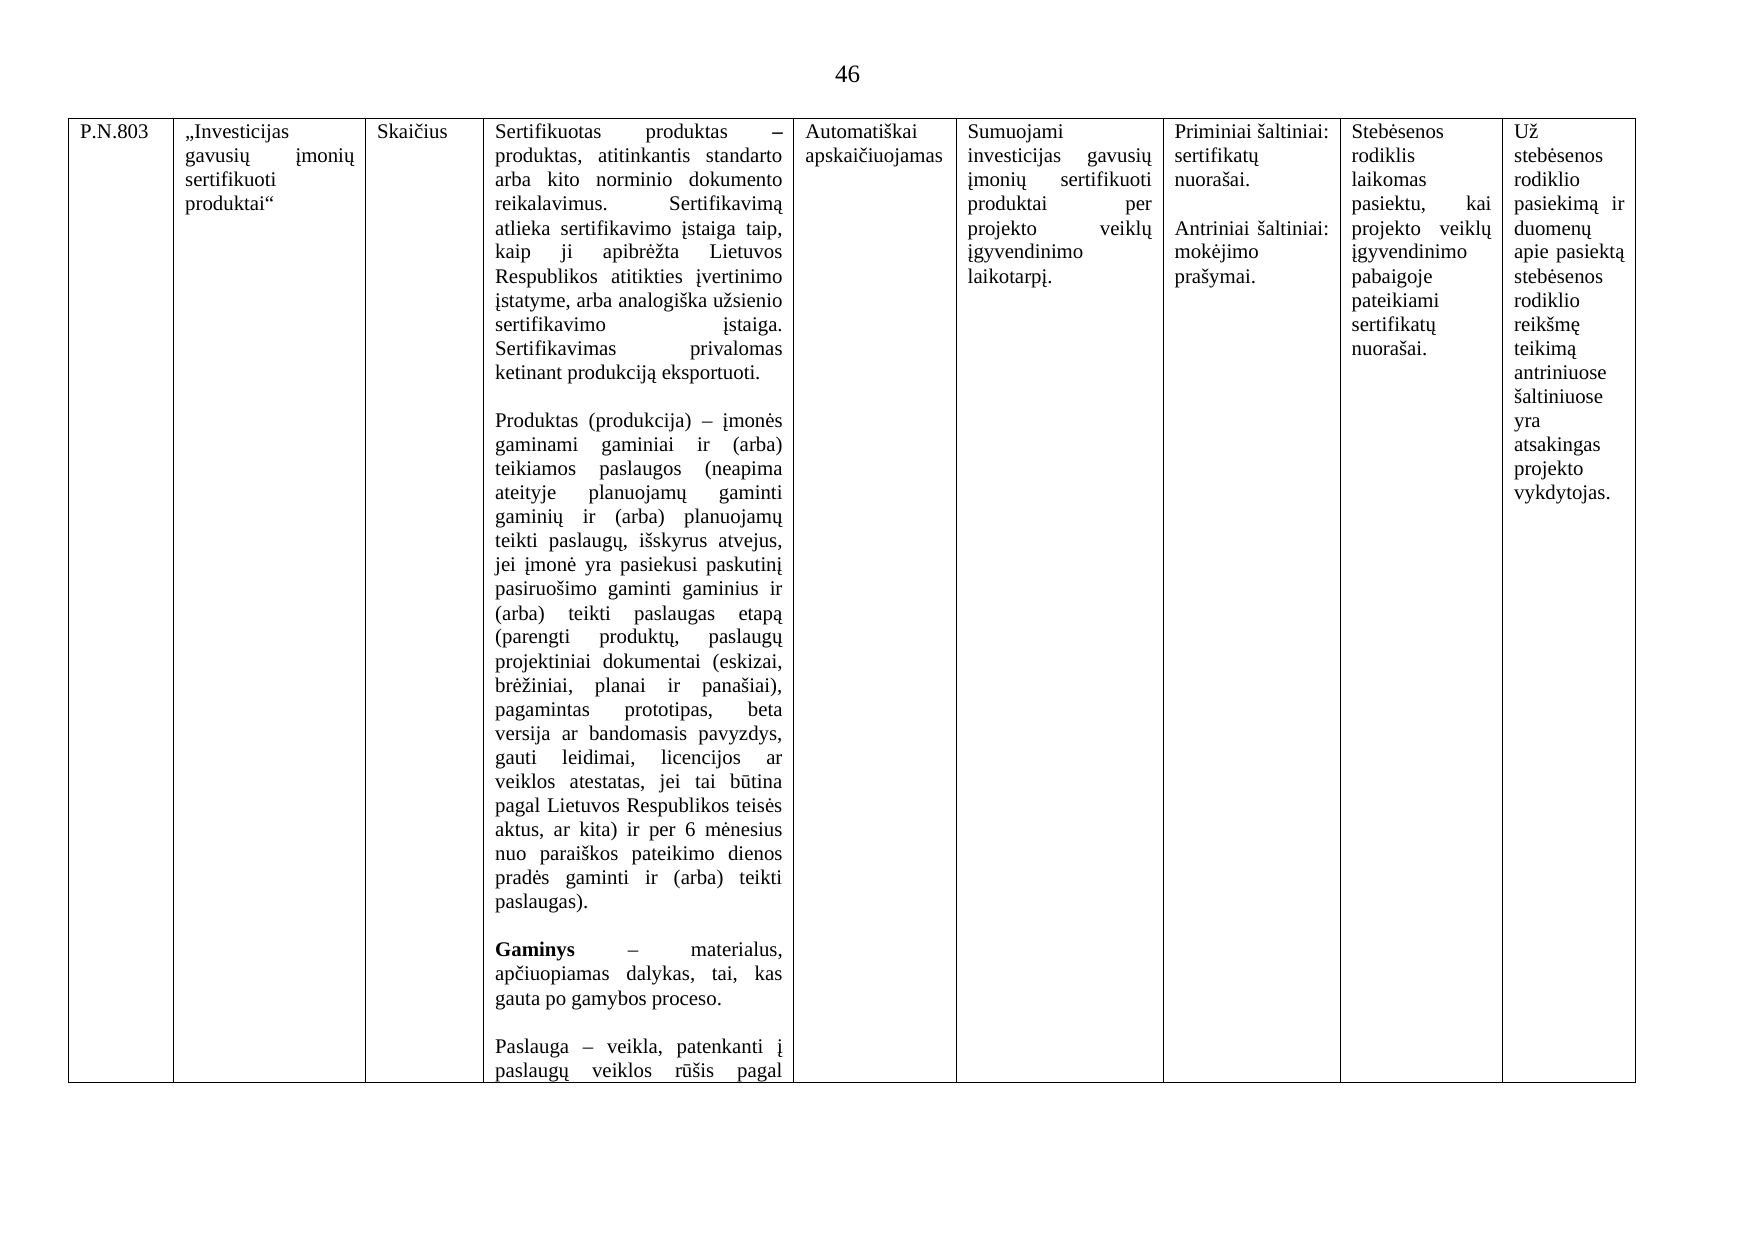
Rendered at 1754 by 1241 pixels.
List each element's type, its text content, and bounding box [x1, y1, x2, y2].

table_cell „Investicijas gavusių įmonių sertifikuoti produktai“ [174, 119, 365, 1082]
table_cell Automatiškai apskaičiuojamas [794, 119, 956, 1082]
table_cell P.N.803 [69, 119, 173, 1082]
table_cell Skaičius [366, 119, 483, 1082]
table_cell Stebėsenos rodiklis laikomas pasiektu, kai projekto veiklų įgyvendinimo pabaigoje pateikiami sertifikatų nuorašai. [1341, 119, 1502, 1082]
table_cell Priminiai šaltiniai: sertifikatų nuorašai. Antriniai šaltiniai: mokėjimo prašymai. [1164, 119, 1340, 1082]
table_cell Sertifikuotas produktas – produktas, atitinkantis standarto arba kito norminio dokumento reikalavimus. Sertifikavimą atlieka sertifikavimo įstaiga taip, kaip ji apibrėžta Lietuvos Respublikos atitikties įvertinimo įstatyme, arba analogiška užsienio sertifikavimo įstaiga. Sertifikavimas privalomas ketinant produkciją eksportuoti. Produktas (produkcija) – įmonės gaminami gaminiai ir (arba) teikiamos paslaugos (neapima ateityje planuojamų gaminti gaminių ir (arba) planuojamų teikti paslaugų, išskyrus atvejus, jei įmonė yra pasiekusi paskutinį pasiruošimo gaminti gaminius ir (arba) teikti paslaugas etapą (parengti produktų, paslaugų projektiniai dokumentai (eskizai, brėžiniai, planai ir panašiai), pagamintas prototipas, beta versija ar bandomasis pavyzdys, gauti leidimai, licencijos ar veiklos atestatas, jei tai būtina pagal Lietuvos Respublikos teisės aktus, ar kita) ir per 6 mėnesius nuo paraiškos pateikimo dienos pradės gaminti ir (arba) teikti paslaugas). Gaminys – materialus, apčiuopiamas dalykas, tai, kas gauta po gamybos proceso. Paslauga – veikla, patenkanti į paslaugų veiklos rūšis pagal [484, 119, 793, 1082]
table_cell Už stebėsenos rodiklio pasiekimą ir duomenų apie pasiektą stebėsenos rodiklio reikšmę teikimą antriniuose šaltiniuose yra atsakingas projekto vykdytojas. [1503, 119, 1635, 1082]
table_cell Sumuojami investicijas gavusių įmonių sertifikuoti produktai per projekto veiklų įgyvendinimo laikotarpį. [957, 119, 1163, 1082]
